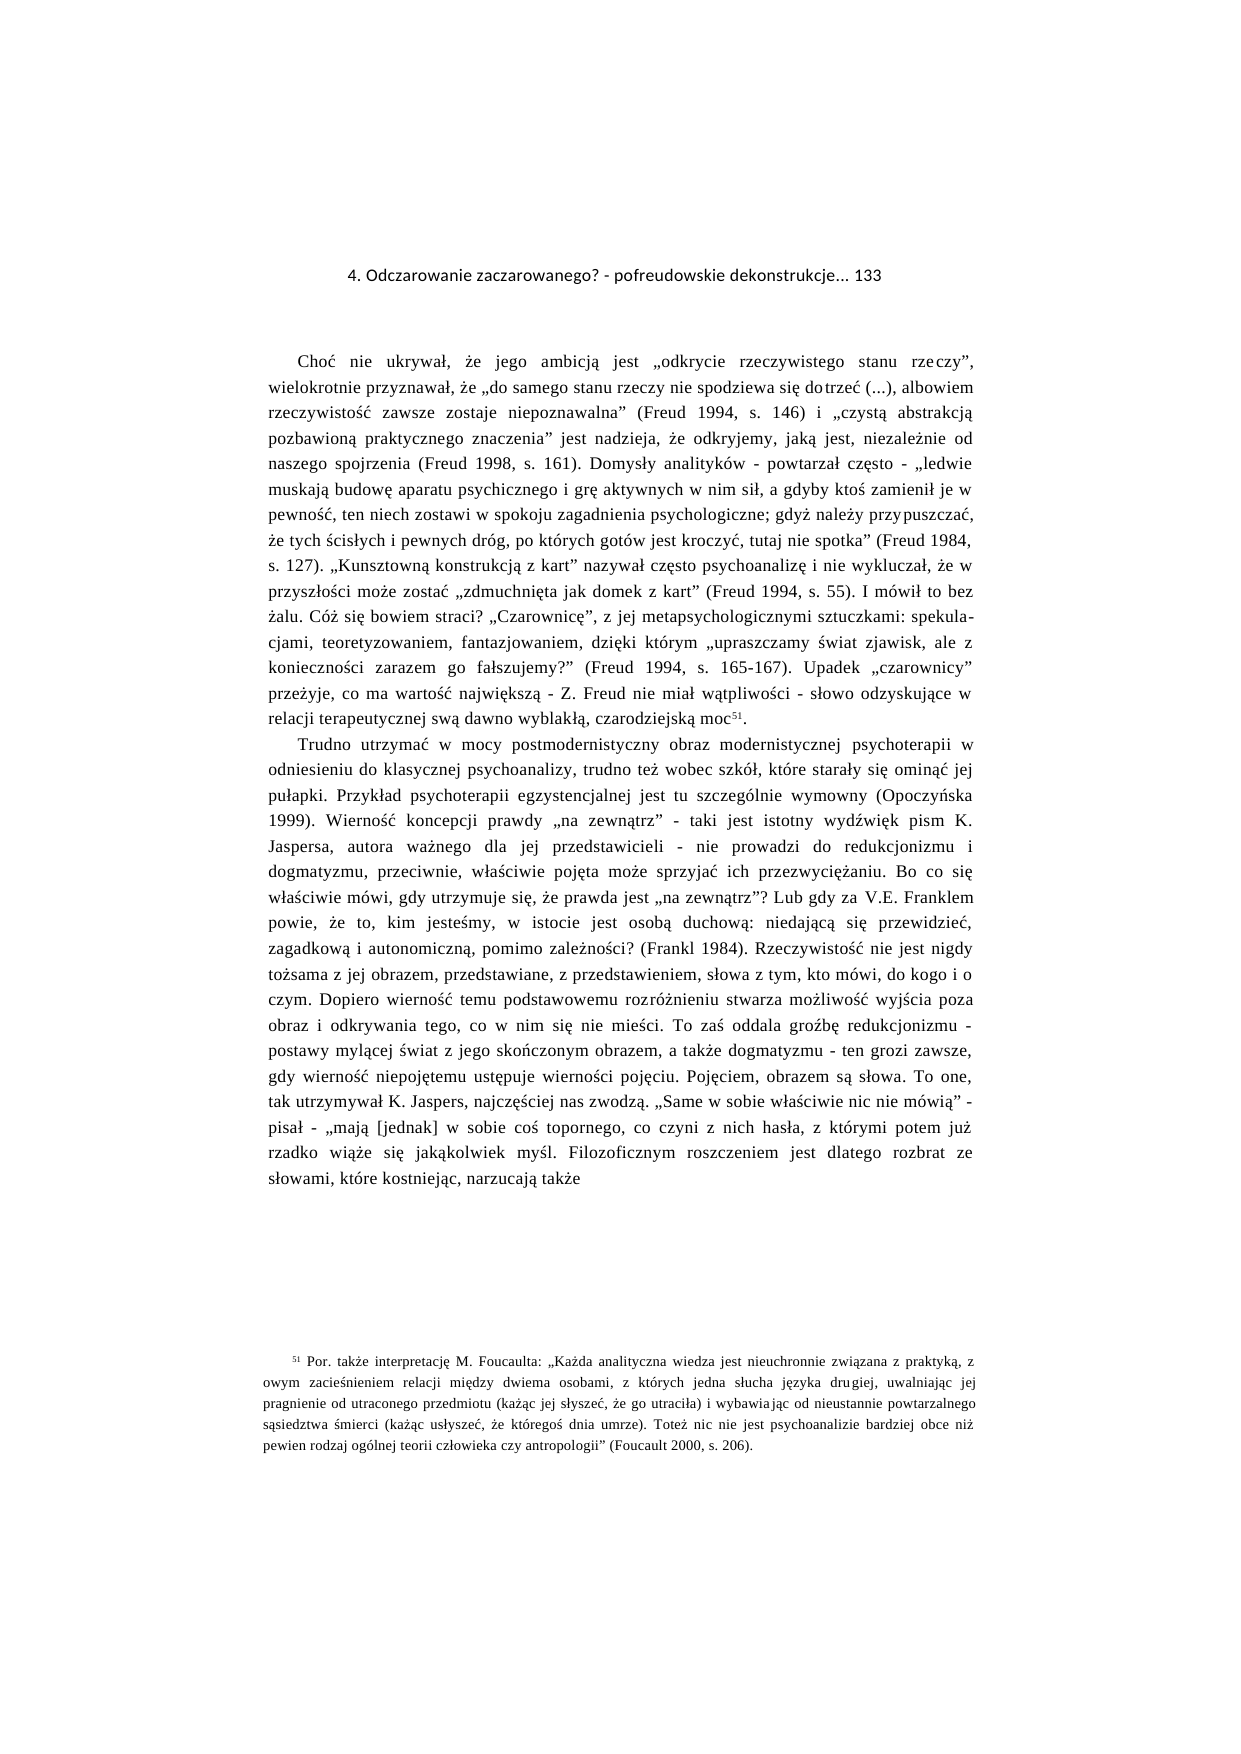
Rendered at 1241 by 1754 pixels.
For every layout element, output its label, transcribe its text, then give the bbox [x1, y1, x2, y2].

text 51 Por. także interpretację M. Foucaulta: „Każda analityczna wiedza jest nieuchronnie związana z praktyką, z owym zacieśnieniem relacji między dwiema osobami, z których jedna słucha języka dru­giej, uwalniając jej pragnienie od utraconego przedmiotu (każąc jej słyszeć, że go utraciła) i wybawia­jąc od nieustannie powtarzalnego sąsiedztwa śmierci (każąc usłyszeć, że któregoś dnia umrze). Toteż nic nie jest psychoanalizie bardziej obce niż pewien rodzaj ogólnej teorii człowieka czy antropologii” (Foucault 2000, s. 206). [263, 1350, 976, 1455]
text Choć nie ukrywał, że jego ambicją jest „odkrycie rzeczywistego stanu rze­czy”, wielokrotnie przyznawał, że „do samego stanu rzeczy nie spodziewa się do­trzeć (...), albowiem rzeczywistość zawsze zostaje niepoznawalna” (Freud 1994, s. 146) i „czystą abstrakcją pozbawioną praktycznego znaczenia” jest nadzieja, że odkryjemy, jaką jest, niezależnie od naszego spojrzenia (Freud 1998, s. 161). Domysły analityków - powtarzał często - „ledwie muskają budowę aparatu psychicznego i grę aktywnych w nim sił, a gdyby ktoś zamienił je w pewność, ten niech zostawi w spokoju zagadnienia psychologiczne; gdyż należy przy­puszczać, że tych ścisłych i pewnych dróg, po których gotów jest kroczyć, tutaj nie spotka” (Freud 1984, s. 127). „Kunsztowną konstrukcją z kart” nazywał często psychoanalizę i nie wykluczał, że w przyszłości może zostać „zdmuch­nięta jak domek z kart” (Freud 1994, s. 55). I mówił to bez żalu. Cóż się bo­wiem straci? „Czarownicę”, z jej metapsychologicznymi sztuczkami: spekula­cjami, teoretyzowaniem, fantazjowaniem, dzięki którym „upraszczamy świat zjawisk, ale z konieczności zarazem go fałszujemy?” (Freud 1994, s. 165-167). Upadek „czarownicy” przeżyje, co ma wartość największą - Z. Freud nie miał wątpliwości - słowo odzyskujące w relacji terapeutycznej swą dawno wyblak­łą, czarodziejską moc51. [268, 347, 974, 730]
text 4. Odczarowanie zaczarowanego? - pofreudowskie dekonstrukcje... 133 [347, 267, 977, 285]
text Trudno utrzymać w mocy postmodernistyczny obraz modernistycznej psy­choterapii w odniesieniu do klasycznej psychoanalizy, trudno też wobec szkół, które starały się ominąć jej pułapki. Przykład psychoterapii egzystencjalnej jest tu szczególnie wymowny (Opoczyńska 1999). Wierność koncepcji prawdy „na zewnątrz” - taki jest istotny wydźwięk pism K. Jaspersa, autora ważnego dla jej przedstawicieli - nie prowadzi do redukcjonizmu i dogmatyzmu, przeciwnie, właściwie pojęta może sprzyjać ich przezwyciężaniu. Bo co się właściwie mówi, gdy utrzymuje się, że prawda jest „na zewnątrz”? Lub gdy za V.E. Franklem po­wie, że to, kim jesteśmy, w istocie jest osobą duchową: niedającą się przewidzieć, zagadkową i autonomiczną, pomimo zależności? (Frankl 1984). Rzeczywistość nie jest nigdy tożsama z jej obrazem, przedstawiane, z przedstawieniem, słowa z tym, kto mówi, do kogo i o czym. Dopiero wierność temu podstawowemu roz­różnieniu stwarza możliwość wyjścia poza obraz i odkrywania tego, co w nim się nie mieści. To zaś oddala groźbę redukcjonizmu - postawy mylącej świat z jego skończonym obrazem, a także dogmatyzmu - ten grozi zawsze, gdy wierność niepojętemu ustępuje wierności pojęciu. Pojęciem, obrazem są słowa. To one, tak utrzymywał K. Jaspers, najczęściej nas zwodzą. „Same w sobie właściwie nic nie mówią” - pisał - „mają [jednak] w sobie coś topornego, co czyni z nich hasła, z którymi potem już rzadko wiąże się jakąkolwiek myśl. Filozoficznym roszczeniem jest dlatego rozbrat ze słowami, które kostniejąc, narzucają także [268, 730, 974, 1189]
